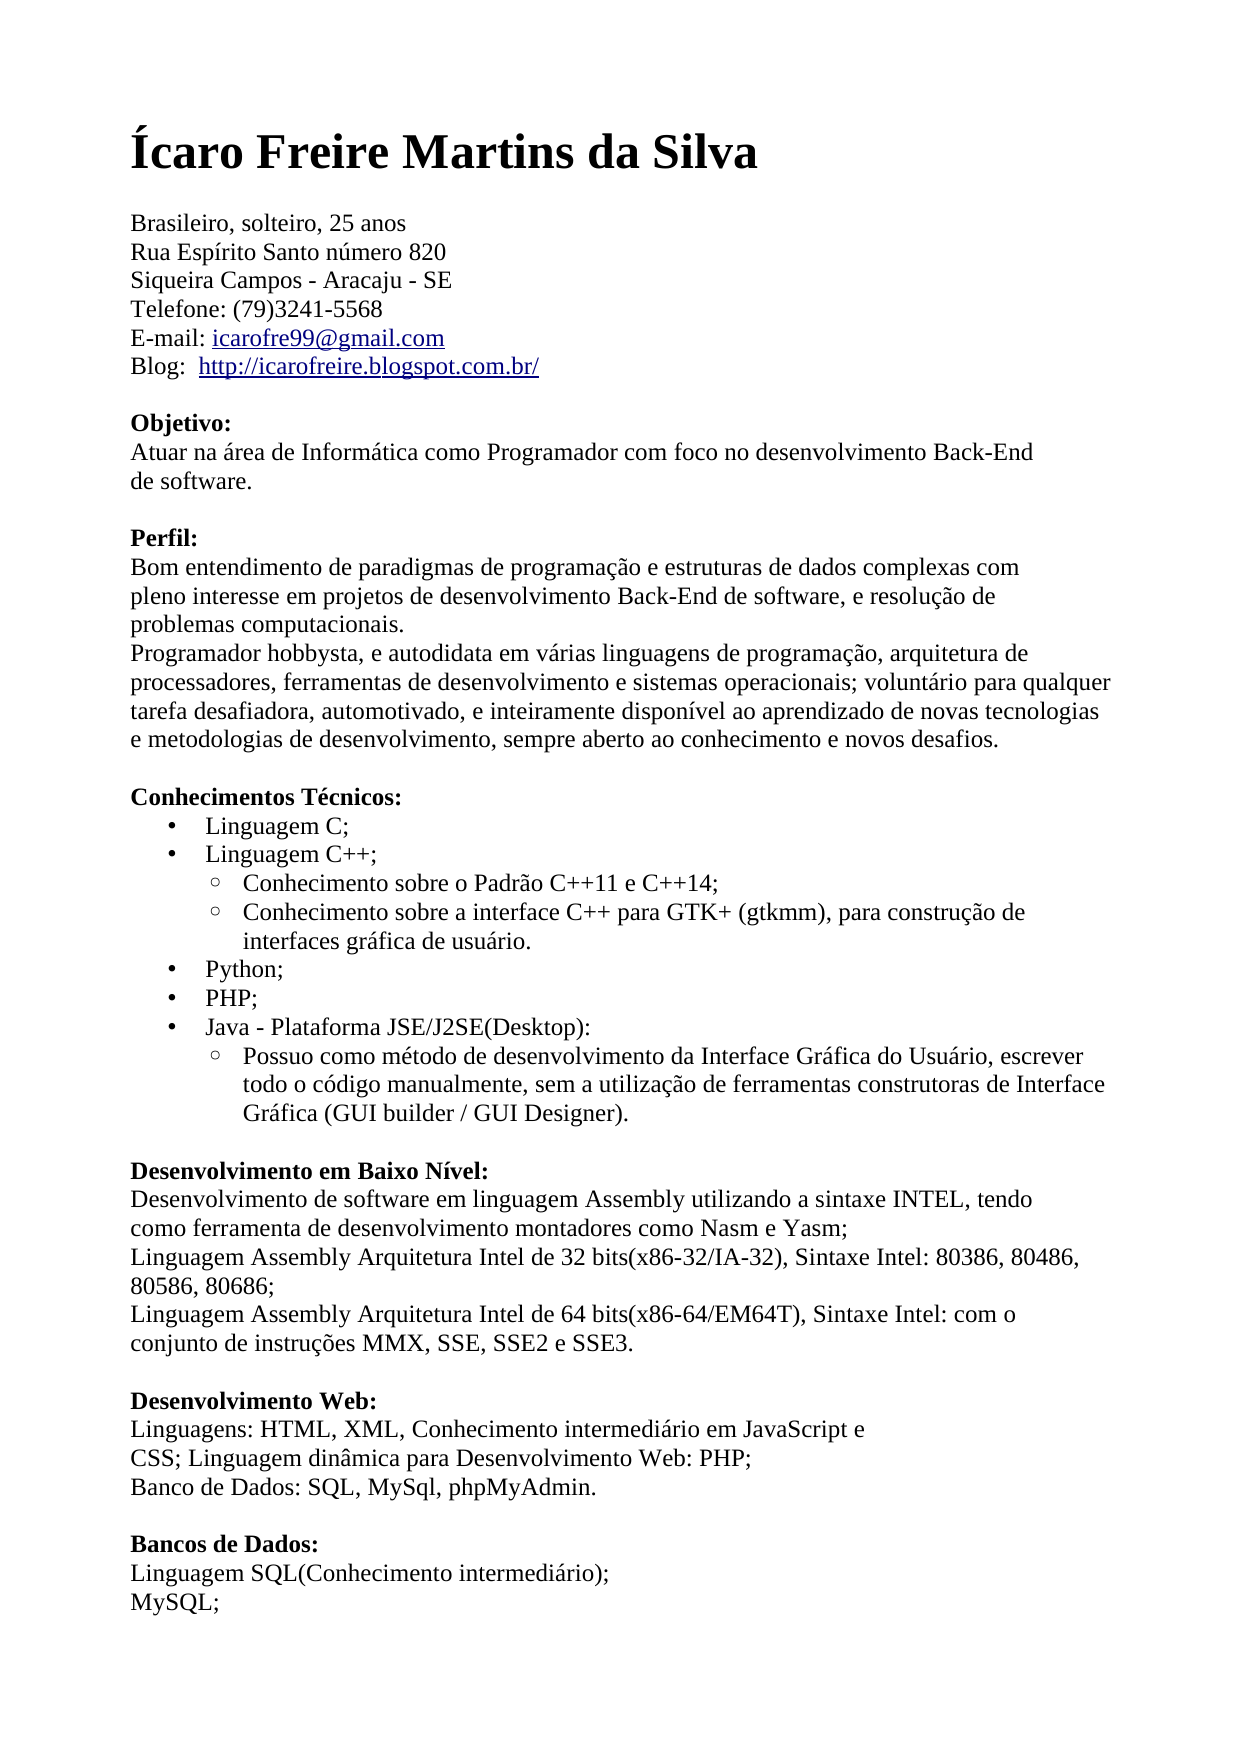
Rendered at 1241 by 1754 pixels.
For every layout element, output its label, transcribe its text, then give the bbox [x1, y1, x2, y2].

list Java - Plataforma JSE/J2SE(Desktop): [168, 1012, 1122, 1041]
text Linguagem Assembly Arquitetura Intel de 32 bits(x86-32/IA-32), Sintaxe Intel: 80386, 80486, [130, 1242, 1122, 1271]
text Desenvolvimento Web: [130, 1386, 1122, 1414]
text Siqueira Campos - Aracaju - SE Telefone: (79)3241-5568 [130, 266, 452, 323]
text Linguagens: HTML, XML, Conhecimento intermediário em JavaScript e CSS; Linguagem dinâmica para Desenvolvimento Web: PHP; [130, 1414, 922, 1472]
list Conhecimento sobre a interface C++ para GTK+ (gtkmm), para construção de interfaces gráfica de usuário. [205, 897, 1122, 954]
text Objetivo: [130, 408, 1122, 437]
text Bancos de Dados: [130, 1529, 1122, 1558]
text Bom entendimento de paradigmas de programação e estruturas de dados complexas com pleno interesse em projetos de desenvolvimento Back-End de software, e resolução de problemas computacionais. [130, 552, 1080, 638]
text Atuar na área de Informática como Programador com foco no desenvolvimento Back-End de software. [130, 437, 1062, 494]
list PHP; [168, 983, 1122, 1012]
text Desenvolvimento de software em linguagem Assembly utilizando a sintaxe INTEL, tendo como ferramenta de desenvolvimento montadores como Nasm e Yasm; [130, 1184, 1092, 1242]
text Rua Espírito Santo número 820 [130, 237, 1122, 266]
text Ícaro Freire Martins da Silva [130, 122, 1122, 179]
text Desenvolvimento em Baixo Nível: [130, 1156, 1122, 1184]
text Blog: http://icarofreire.blogspot.com.br/ [130, 352, 1122, 379]
text Brasileiro, solteiro, 25 anos [130, 208, 1122, 237]
text Linguagem Assembly Arquitetura Intel de 64 bits(x86-64/EM64T), Sintaxe Intel: com o conjunto de instruções MMX, SSE, SSE2 e SSE3. [130, 1299, 1107, 1357]
list Possuo como método de desenvolvimento da Interface Gráfica do Usuário, escrever todo o código manualmente, sem a utilização de ferramentas construtoras de Interface Gráfica (GUI builder / GUI Designer). [205, 1041, 1122, 1127]
text 80586, 80686; [130, 1271, 1122, 1299]
list Linguagem C; [168, 811, 1122, 839]
text E-mail: icarofre99@gmail.com [130, 323, 1122, 352]
text Programador hobbysta, e autodidata em várias linguagens de programação, arquitetura de processadores, ferramentas de desenvolvimento e sistemas operacionais; voluntário para qualquer tarefa desafiadora, automotivado, e inteiramente disponível ao aprendizado de novas tecnologias e metodologias de desenvolvimento, sempre aberto ao conhecimento e novos desafios. [130, 638, 1116, 753]
text Conhecimentos Técnicos: [130, 782, 1122, 811]
text Linguagem SQL(Conhecimento intermediário); MySQL; [130, 1558, 609, 1616]
list Linguagem C++; [168, 839, 1122, 868]
list Python; [168, 954, 1122, 983]
list Conhecimento sobre o Padrão C++11 e C++14; [205, 868, 1122, 897]
text Perfil: [130, 523, 1122, 552]
text Banco de Dados: SQL, MySql, phpMyAdmin. [130, 1472, 1122, 1501]
